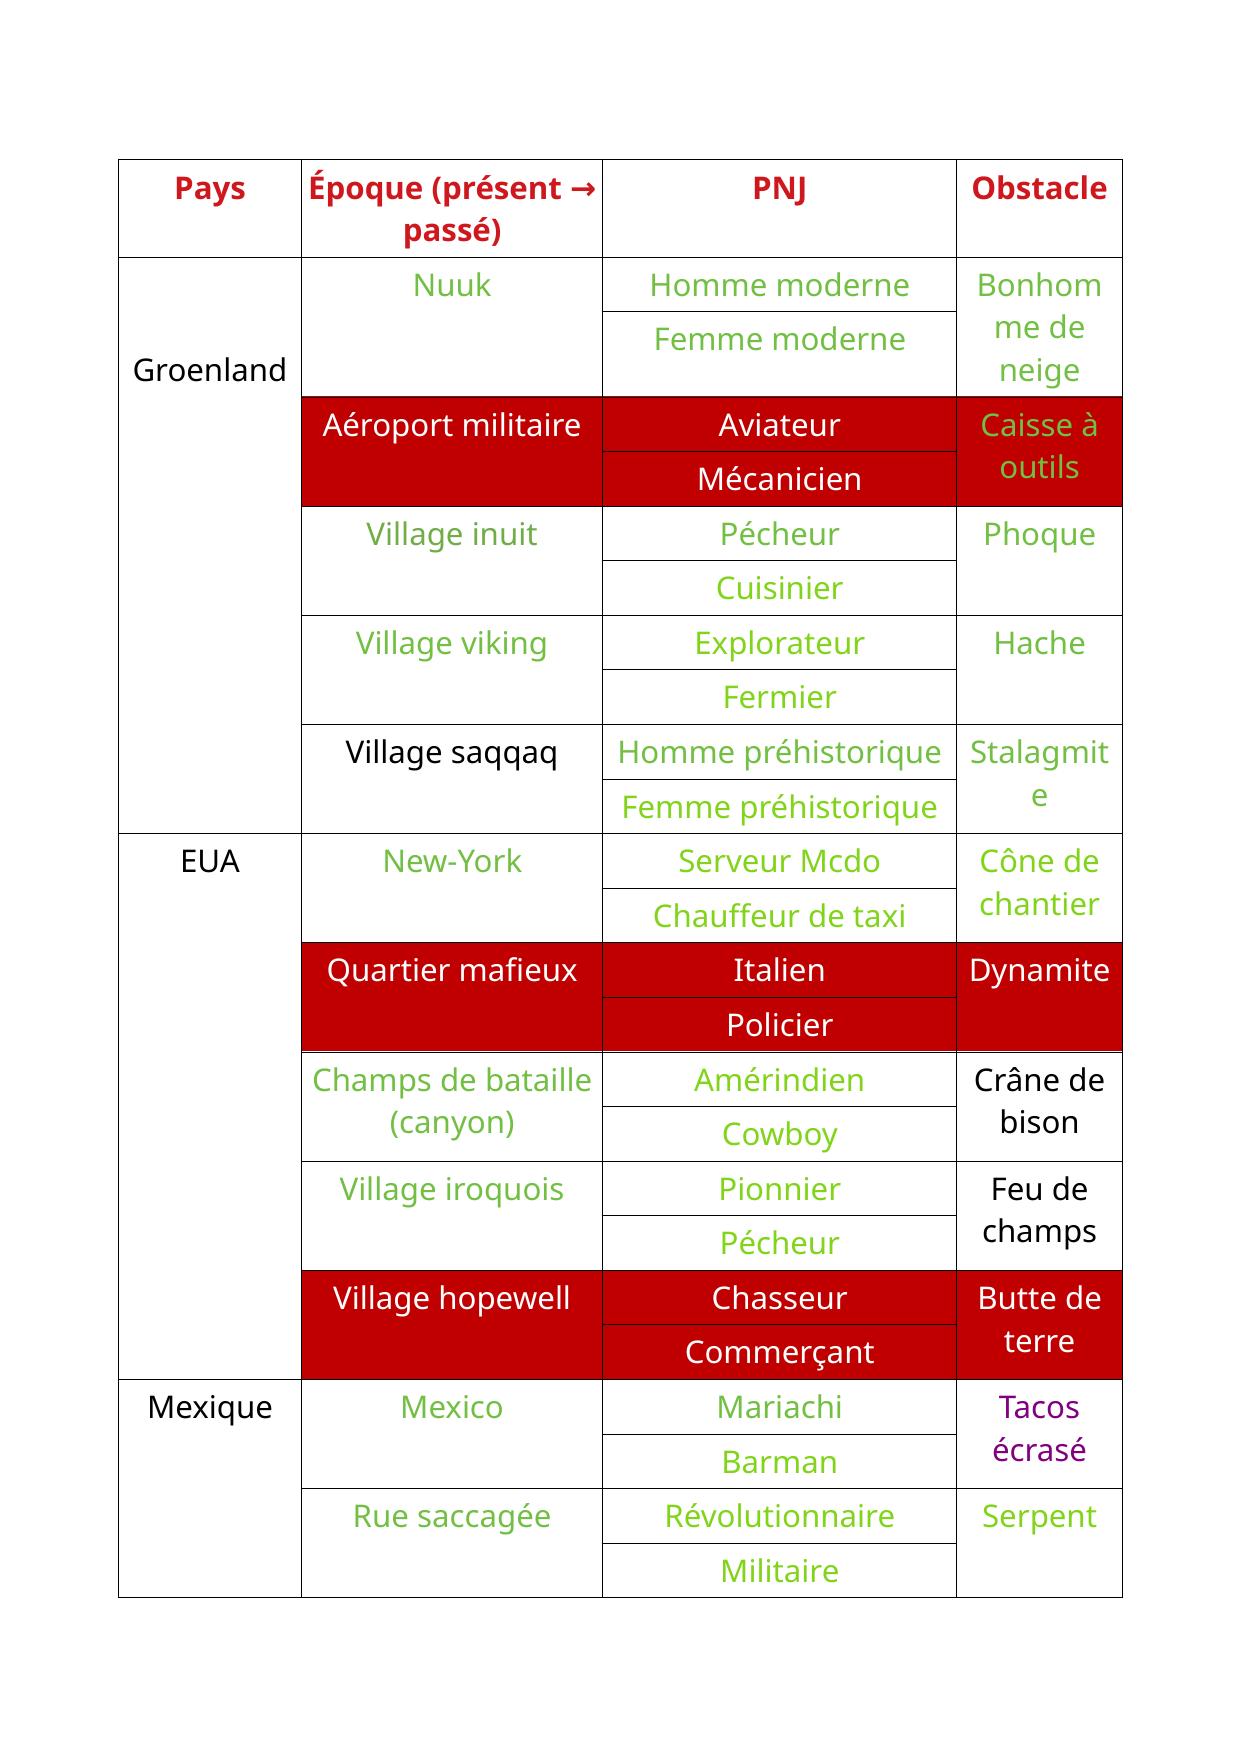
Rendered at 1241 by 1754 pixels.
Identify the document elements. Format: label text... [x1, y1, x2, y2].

table_cell Hache [957, 616, 1122, 724]
table_cell Champs de bataille (canyon) [302, 1053, 602, 1161]
table_cell Barman [603, 1435, 956, 1488]
table_cell Mexique [119, 1380, 301, 1597]
table_cell Village saqqaq [302, 725, 602, 833]
table_cell Commerçant [603, 1325, 956, 1379]
table_cell Village inuit [302, 507, 602, 615]
table_cell Fermier [603, 670, 956, 724]
table_cell EUA [119, 834, 301, 1379]
table_cell Italien [603, 943, 956, 997]
table_cell Pécheur [603, 1216, 956, 1270]
table_cell Homme moderne [603, 258, 956, 311]
table_cell Cowboy [603, 1107, 956, 1161]
table_cell Butte de terre [957, 1271, 1122, 1379]
table_cell New-York [302, 834, 602, 942]
table_cell Homme préhistorique [603, 725, 956, 778]
table_cell Dynamite [957, 943, 1122, 1051]
table_cell Nuuk [302, 258, 602, 396]
table_cell Village hopewell [302, 1271, 602, 1379]
table_cell Policier [603, 998, 956, 1051]
table_cell Amérindien [603, 1053, 956, 1106]
table_header Pays [119, 160, 301, 257]
table_header Obstacle [957, 160, 1122, 257]
table_cell Quartier mafieux [302, 943, 602, 1051]
table_cell Cône de chantier [957, 834, 1122, 942]
table_cell Caisse à outils [957, 398, 1122, 506]
table_cell Femme préhistorique [603, 780, 956, 833]
table_cell Village viking [302, 616, 602, 724]
table_cell Serveur Mcdo [603, 834, 956, 888]
table_cell Mexico [302, 1380, 602, 1488]
table_cell Explorateur [603, 616, 956, 669]
table_cell Femme moderne [603, 312, 956, 396]
table_header PNJ [603, 160, 956, 257]
table_cell Mécanicien [603, 452, 956, 506]
table_cell Chasseur [603, 1271, 956, 1324]
table_cell Crâne de bison [957, 1053, 1122, 1161]
table_cell Pécheur [603, 507, 956, 560]
table_header Époque (présent → passé) [302, 160, 602, 257]
table_cell Feu de champs [957, 1162, 1122, 1270]
table_cell Tacos écrasé [957, 1380, 1122, 1488]
table_cell Cuisinier [603, 561, 956, 615]
table_cell Aéroport militaire [302, 398, 602, 506]
table_cell Phoque [957, 507, 1122, 615]
table_cell Bonhomme de neige [957, 258, 1122, 396]
table_cell Village iroquois [302, 1162, 602, 1270]
table_cell Révolutionnaire [603, 1489, 956, 1543]
table_cell Aviateur [603, 398, 956, 451]
table_cell Groenland [119, 258, 301, 833]
table_cell Militaire [603, 1544, 956, 1597]
table_cell Mariachi [603, 1380, 956, 1433]
table_cell Pionnier [603, 1162, 956, 1215]
table_cell Chauffeur de taxi [603, 889, 956, 942]
table_cell Serpent [957, 1489, 1122, 1597]
table_cell Stalagmite [957, 725, 1122, 833]
table_cell Rue saccagée [302, 1489, 602, 1597]
